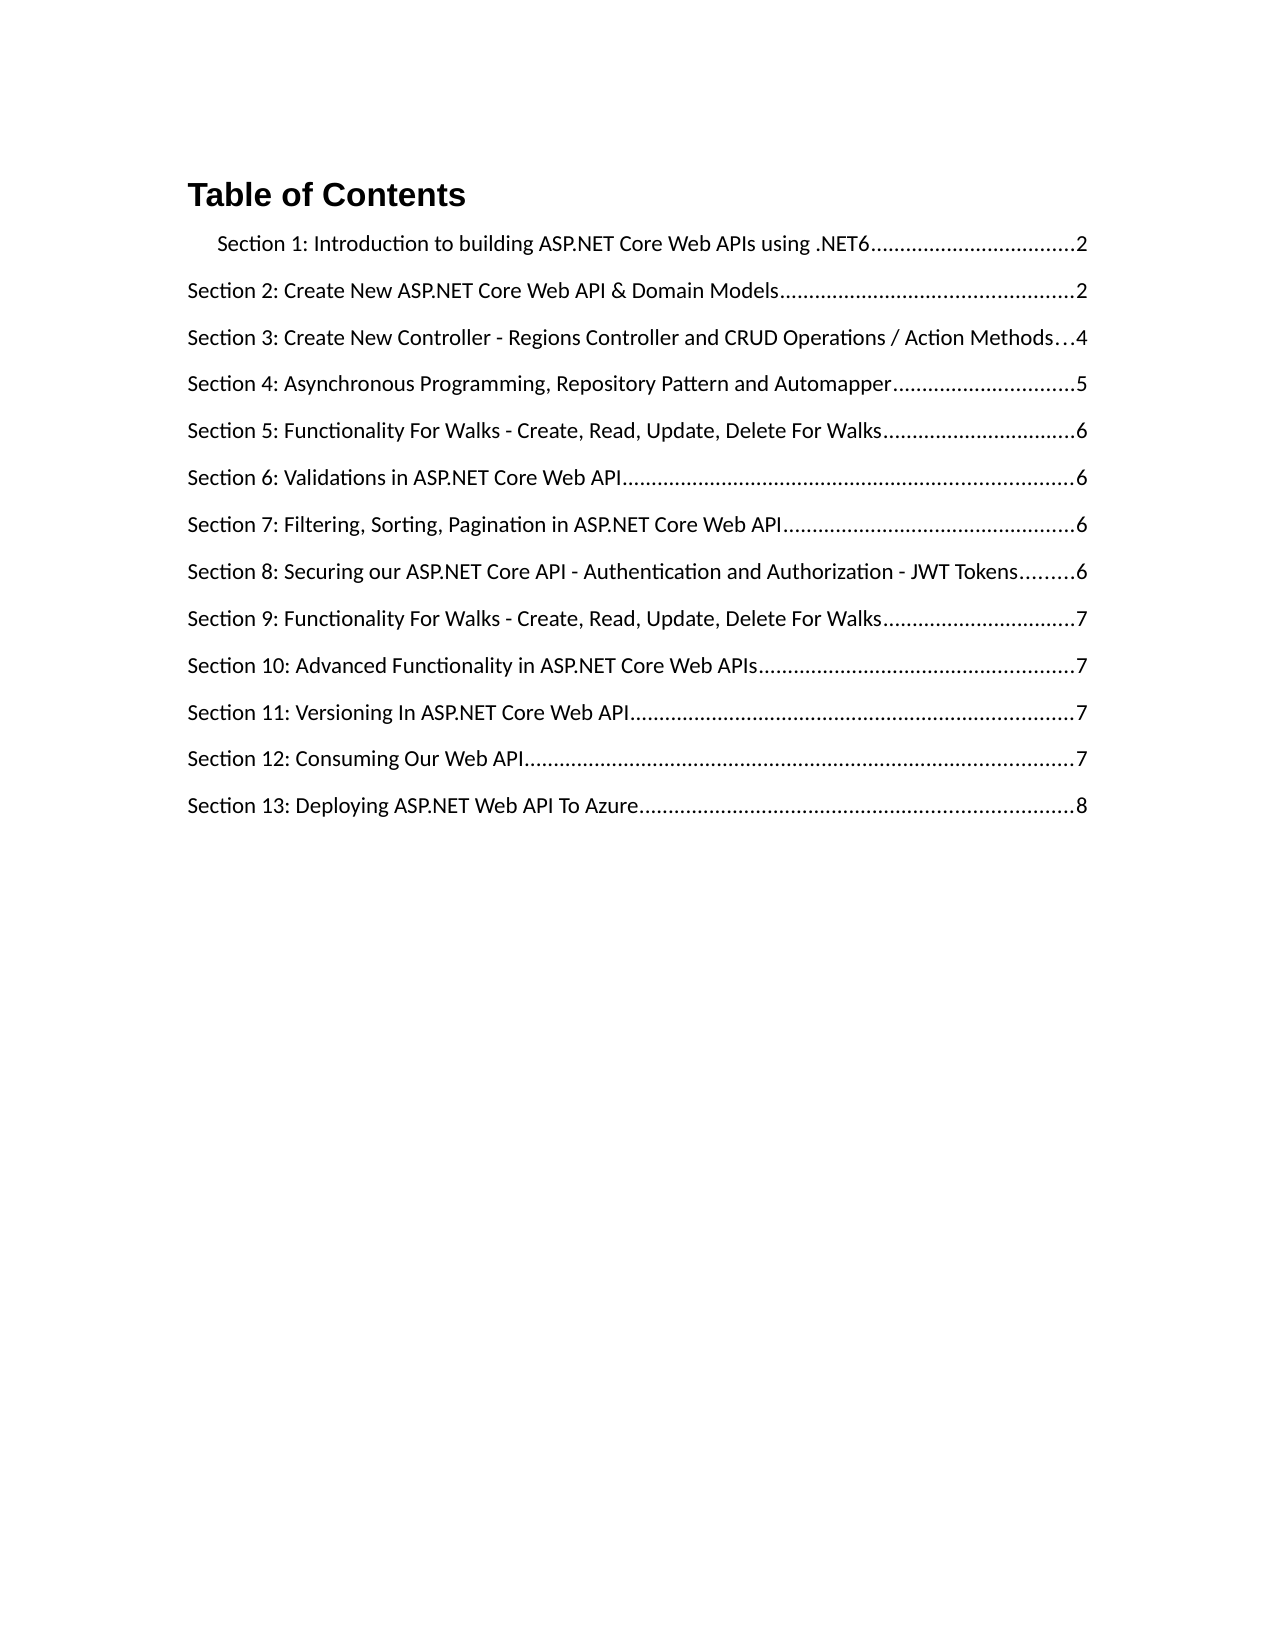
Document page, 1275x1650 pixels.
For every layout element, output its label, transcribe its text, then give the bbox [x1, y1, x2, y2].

text Section 5: Functionality For Walks - Create, Read, Update, Delete For Walks 6 [187, 416, 1087, 444]
text Section 7: Filtering, Sorting, Pagination in ASP.NET Core Web API 6 [187, 510, 1087, 538]
text Section 8: Securing our ASP.NET Core API - Authentication and Authorization - JWT Tokens 6 [187, 557, 1087, 585]
text Section 13: Deploying ASP.NET Web API To Azure 8 [187, 791, 1087, 819]
text Section 9: Functionality For Walks - Create, Read, Update, Delete For Walks 7 [187, 604, 1087, 632]
text Section 12: Consuming Our Web API 7 [187, 744, 1087, 773]
text Section 6: Validations in ASP.NET Core Web API 6 [187, 463, 1087, 491]
text Section 4: Asynchronous Programming, Repository Pattern and Automapper 5 [187, 369, 1087, 398]
text Section 1: Introduction to building ASP.NET Core Web APIs using .NET6 2 [217, 229, 1087, 257]
text Section 3: Create New Controller - Regions Controller and CRUD Operations / Action Methods 4 [187, 323, 1087, 351]
subtitle Table of Contents [187, 175, 1087, 213]
text Section 10: Advanced Functionality in ASP.NET Core Web APIs 7 [187, 651, 1087, 679]
text Section 11: Versioning In ASP.NET Core Web API 7 [187, 698, 1087, 726]
text Section 2: Create New ASP.NET Core Web API & Domain Models 2 [187, 276, 1087, 304]
